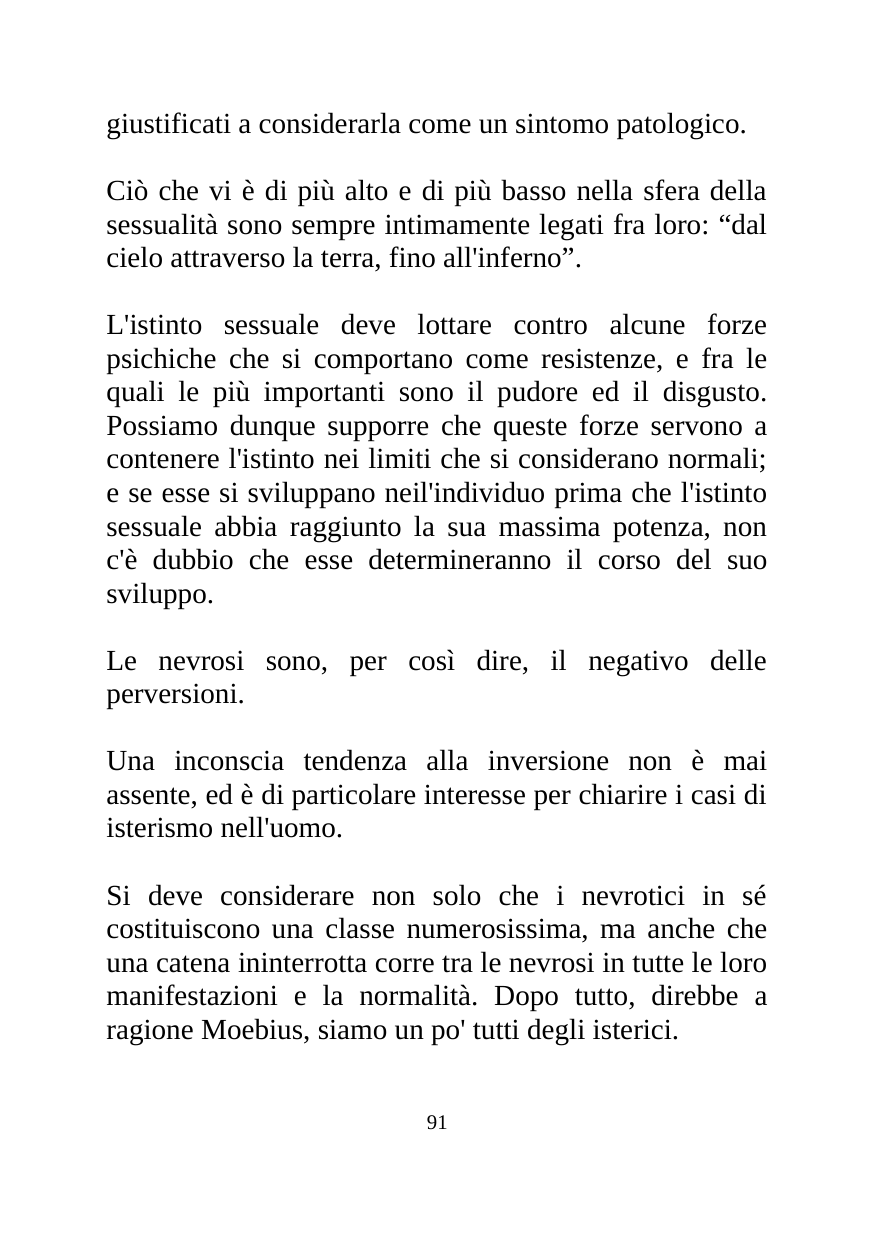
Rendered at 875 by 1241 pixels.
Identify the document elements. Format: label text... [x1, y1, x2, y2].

text Le nevrosi sono, per così dire, il negativo delle perversioni. [106, 643, 768, 710]
text L'istinto sessuale deve lottare contro alcune forze psichiche che si comportano come resistenze, e fra le quali le più importanti sono il pudore ed il disgusto. Possiamo dunque supporre che queste forze servono a contenere l'istinto nei limiti che si considerano normali; e se esse si sviluppano neil'individuo prima che l'istinto sessuale abbia raggiunto la sua massima potenza, non c'è dubbio che esse determineranno il corso del suo sviluppo. [106, 307, 768, 609]
text Una inconscia tendenza alla inversione non è mai assente, ed è di particolare interesse per chiarire i casi di isterismo nell'uomo. [106, 743, 768, 844]
text Si deve considerare non solo che i nevrotici in sé costituiscono una classe numerosissima, ma anche che una catena ininterrotta corre tra le nevrosi in tutte le loro manifestazioni e la normalità. Dopo tutto, direbbe a ragione Moebius, siamo un po' tutti degli isterici. [106, 878, 768, 1045]
text Ciò che vi è di più alto e di più basso nella sfera della sessualità sono sempre intimamente legati fra loro: “dal cielo attraverso la terra, fino all'inferno”. [106, 173, 768, 274]
text giustificati a considerarla come un sintomo patologico. [106, 106, 768, 140]
